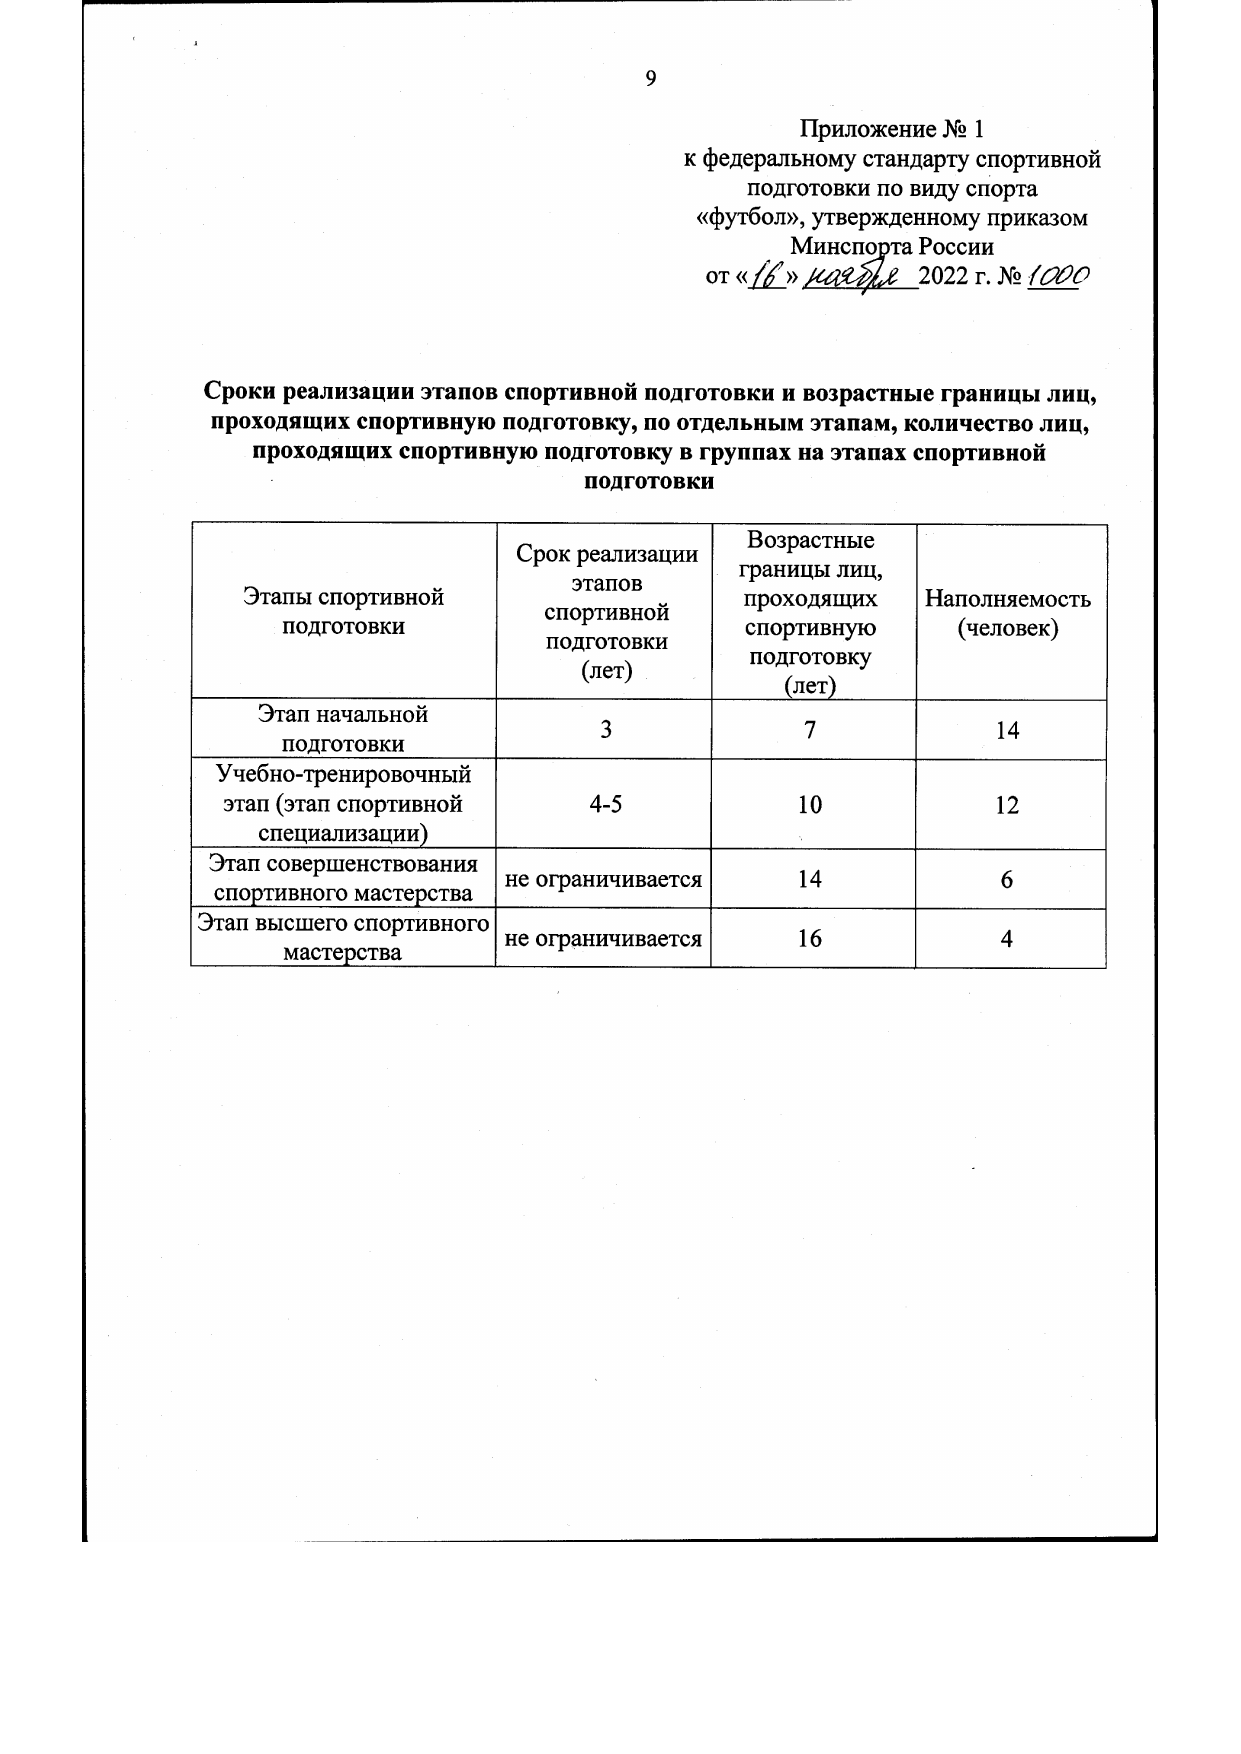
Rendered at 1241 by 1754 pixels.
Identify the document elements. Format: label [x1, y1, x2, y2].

picture [82, 0, 1158, 1542]
